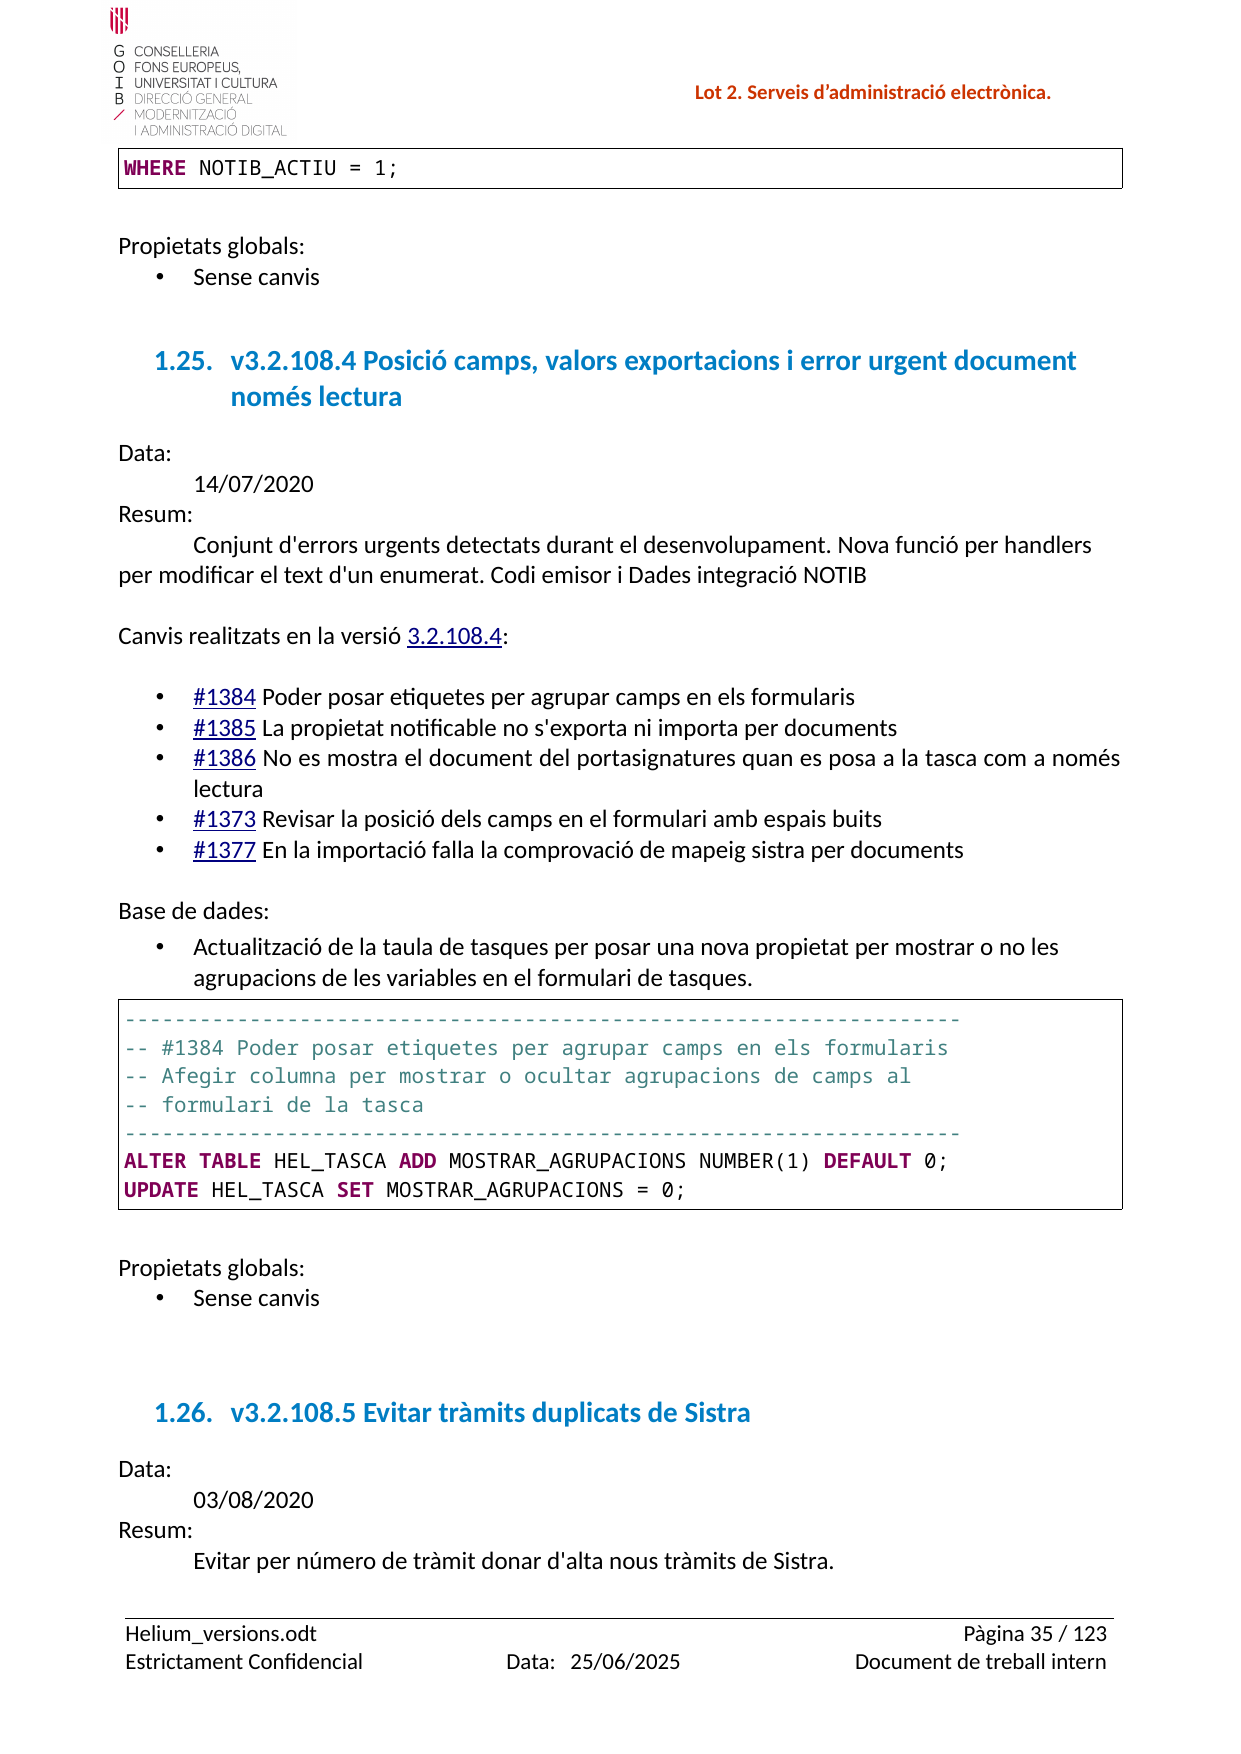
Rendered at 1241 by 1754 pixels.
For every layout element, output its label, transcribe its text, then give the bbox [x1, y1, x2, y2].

text Canvis realitzats en la versió 3.2.108.4: [118, 620, 1122, 651]
picture [100, 0, 297, 144]
list Actualització de la taula de tasques per posar una nova propietat per mostrar o no les agrupacions de les variables en el formulari de tasques. [156, 932, 1122, 993]
list #1373 Revisar la posició dels camps en el formulari amb espais buits [156, 803, 1122, 834]
list Sense canvis [156, 1282, 1122, 1313]
list #1384 Poder posar etiquetes per agrupar camps en els formularis [156, 681, 1122, 712]
text Data: [118, 1454, 1122, 1484]
list #1386 No es mostra el document del portasignatures quan es posa a la tasca com a només lectura [156, 742, 1122, 803]
text Propietats globals: [118, 1252, 1122, 1282]
text Evitar per número de tràmit donar d'alta nous tràmits de Sistra. [118, 1545, 1122, 1576]
table_header ------------------------------------------------------------------- -- #1384 Poder posar etiquetes per agrupar camps en els formularis -- Afegir columna per mostrar o ocultar agrupacions de camps al -- formulari de la tasca ------------------------------------------------------------------- ALTER TABLE HEL_TASCA ADD MOSTRAR_AGRUPACIONS NUMBER(1) DEFAULT 0; UPDATE HEL_TASCA SET MOSTRAR_AGRUPACIONS = 0; [119, 1000, 1122, 1209]
list Sense canvis [156, 261, 1122, 291]
text Base de dades: [118, 895, 1122, 926]
text Resum: [118, 1515, 1122, 1545]
subtitle v3.2.108.4 Posició camps, valors exportacions i error urgent document només lectura [153, 342, 1122, 414]
list #1385 La propietat notificable no s'exporta ni importa per documents [156, 712, 1122, 742]
subtitle v3.2.108.5 Evitar tràmits duplicats de Sistra [153, 1394, 1122, 1430]
text Resum: [118, 498, 1122, 529]
text 03/08/2020 [118, 1484, 1122, 1515]
text Data: [118, 437, 1122, 468]
text Conjunt d'errors urgents detectats durant el desenvolupament. Nova funció per handlers per modificar el text d'un enumerat. Codi emisor i Dades integració NOTIB [118, 529, 1122, 590]
text 14/07/2020 [118, 468, 1122, 498]
table_header WHERE NOTIB_ACTIU = 1; [119, 149, 1122, 188]
list #1377 En la importació falla la comprovació de mapeig sistra per documents [156, 834, 1122, 864]
text Propietats globals: [118, 230, 1122, 261]
